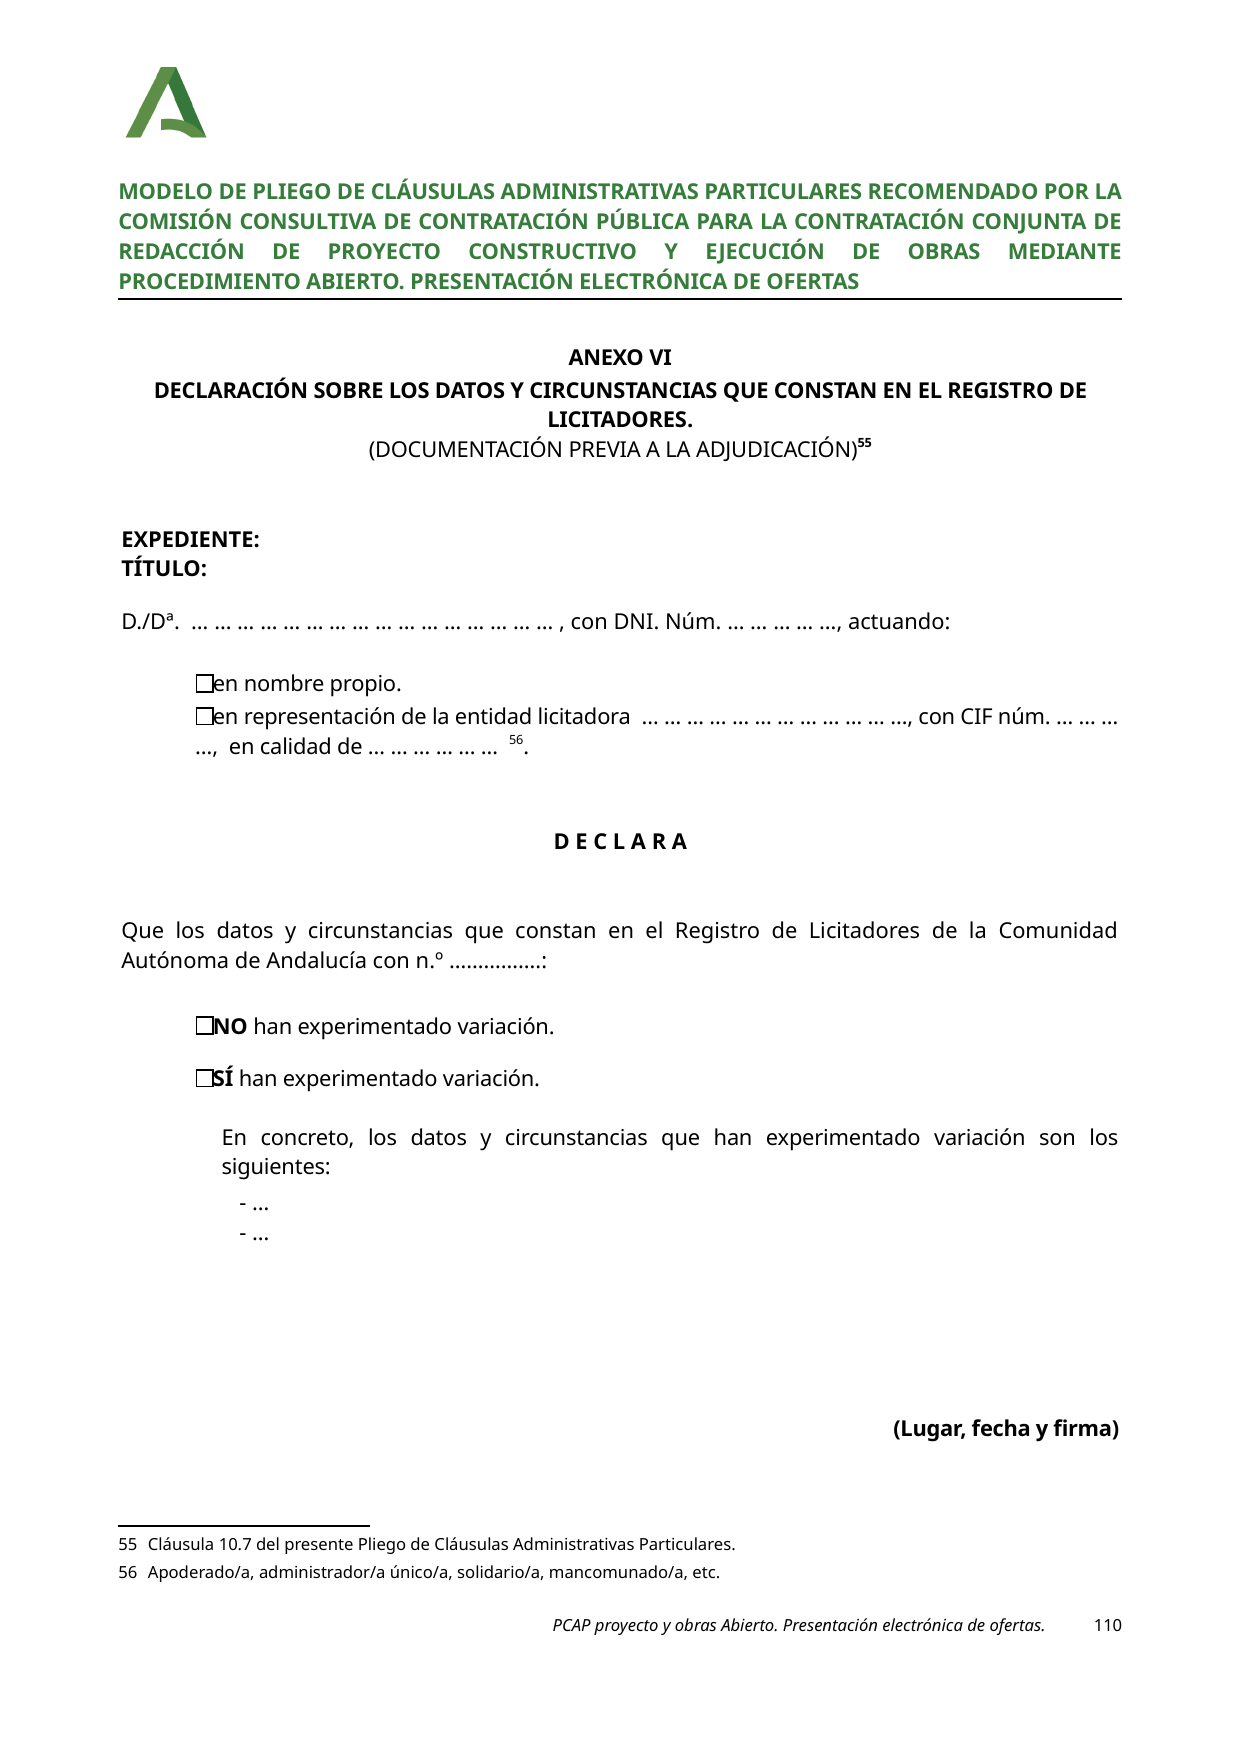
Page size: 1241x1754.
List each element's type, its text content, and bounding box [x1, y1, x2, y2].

text MODELO DE PLIEGO DE CLÁUSULAS ADMINISTRATIVAS PARTICULARES RECOMENDADO POR LA COMISIÓN CONSULTIVA DE CONTRATACIÓN PÚBLICA PARA LA CONTRATACIÓN CONJUNTA DE REDACCIÓN DE PROYECTO CONSTRUCTIVO Y EJECUCIÓN DE OBRAS MEDIANTE PROCEDIMIENTO ABIERTO. PRESENTACIÓN ELECTRÓNICA DE OFERTAS [118, 176, 1122, 298]
text En concreto, los datos y circunstancias que han experimentado variación son los siguientes: [218, 1119, 1122, 1184]
text en representación de la entidad licitadora … … … … … … … … … … … …, con CIF núm. … … … …, en calidad de … … … … … … . [192, 698, 1122, 764]
text TÍTULO: [118, 553, 1122, 583]
text DECLARACIÓN SOBRE LOS DATOS Y CIRCUNSTANCIAS QUE CONSTAN EN EL REGISTRO DE LICITADORES. [118, 372, 1122, 434]
text D./Dª. … … … … … … … … … … … … … … … … , con DNI. Núm. … … … … …, actuando: [118, 606, 1122, 636]
text en nombre propio. [189, 668, 1122, 698]
text Cláusula 10.7 del presente Pliego de Cláusulas Administrativas Particulares. [118, 1532, 1122, 1555]
text (DOCUMENTACIÓN PREVIA A LA ADJUDICACIÓN) [118, 434, 1122, 464]
text (Lugar, fecha y firma) [118, 1413, 1122, 1446]
text - … [236, 1217, 1122, 1249]
text NO han experimentado variación. [192, 1008, 1122, 1041]
text D E C L A R A [118, 826, 1122, 856]
text - … [236, 1184, 1122, 1217]
text EXPEDIENTE: [118, 524, 1122, 553]
text Apoderado/a, administrador/a único/a, solidario/a, mancomunado/a, etc. [118, 1561, 1122, 1584]
text ANEXO VI [118, 342, 1122, 372]
text SÍ han experimentado variación. [192, 1063, 1122, 1093]
picture [121, 62, 210, 142]
text Que los datos y circunstancias que constan en el Registro de Licitadores de la Comunidad Autónoma de Andalucía con n.º …………….: [118, 916, 1122, 975]
